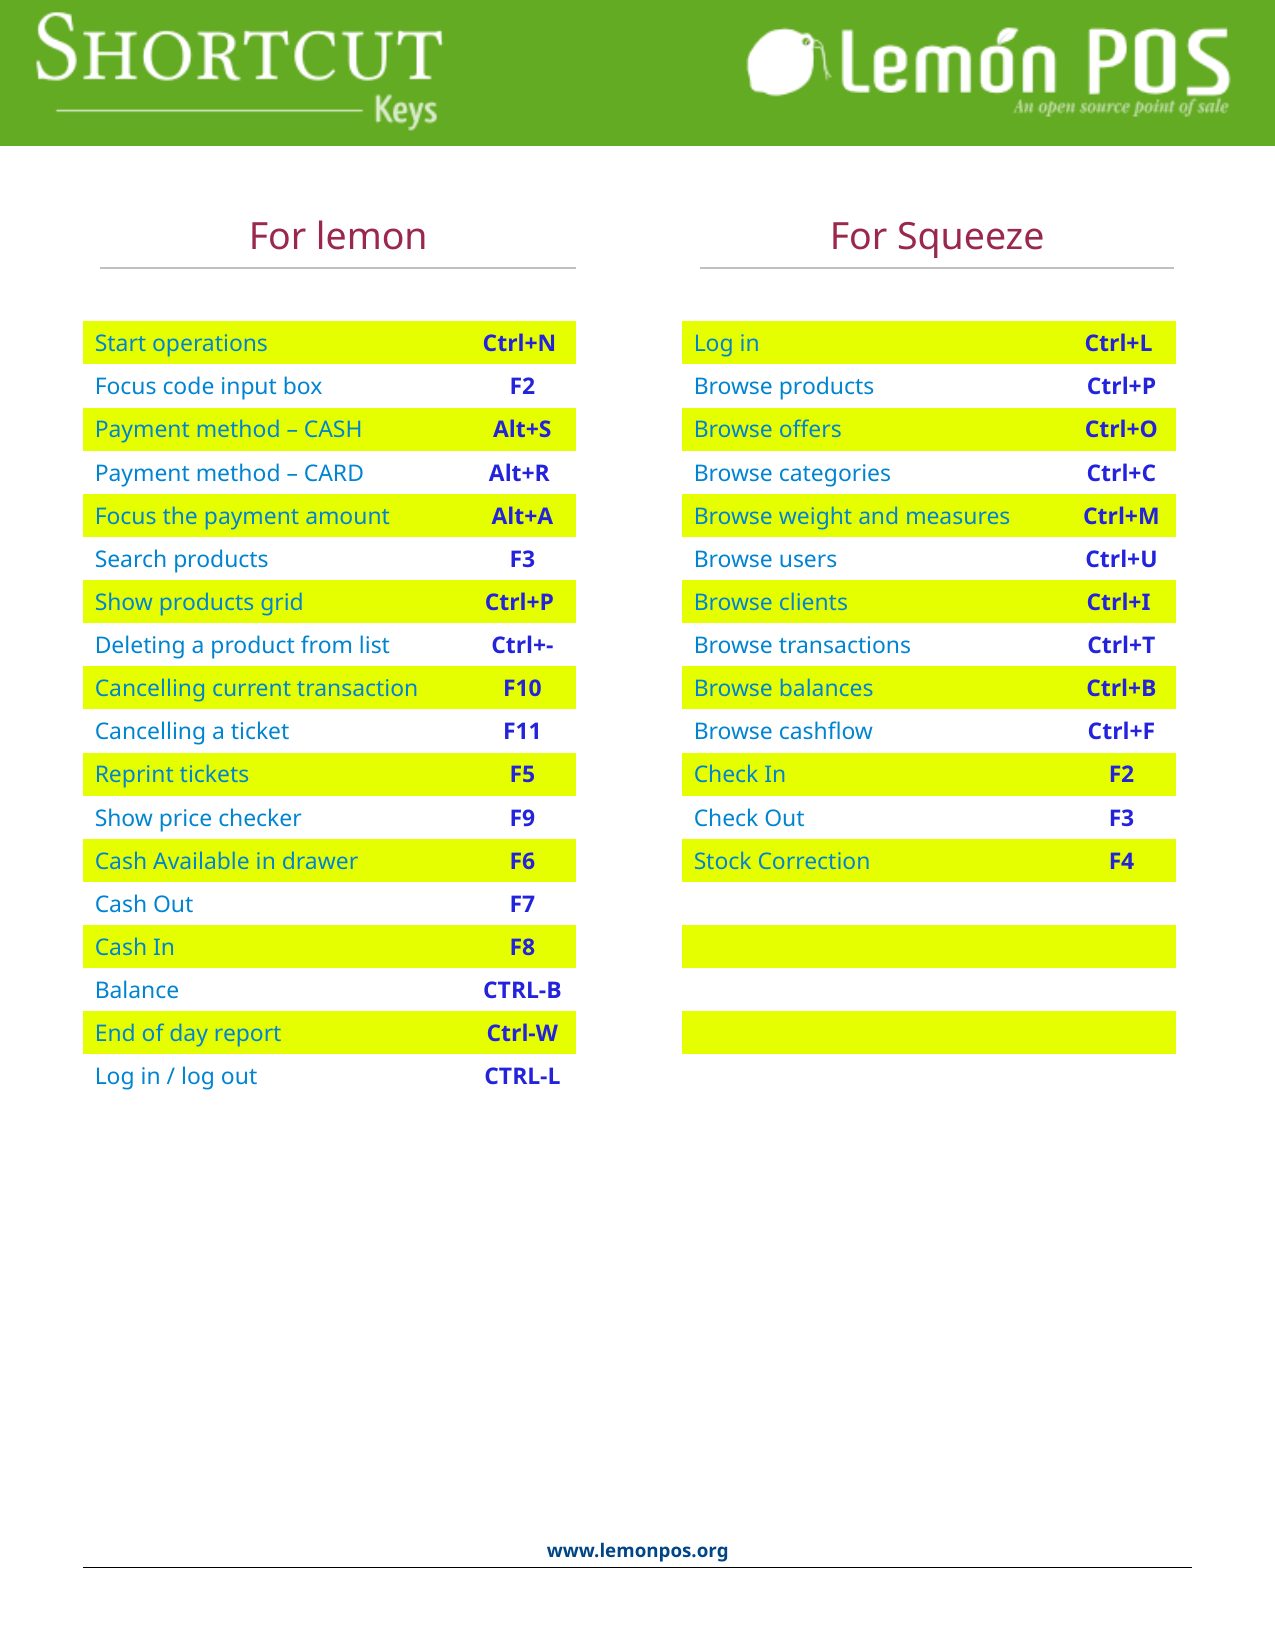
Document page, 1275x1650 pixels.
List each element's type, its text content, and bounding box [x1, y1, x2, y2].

table_cell F7 [456, 882, 576, 925]
table_cell Ctrl+C [1055, 451, 1176, 494]
table_cell CTRL-L [456, 1054, 576, 1097]
table_cell Ctrl+I [1055, 580, 1176, 623]
table_cell Show price checker [83, 796, 456, 839]
table_cell End of day report [83, 1011, 456, 1054]
table_cell Alt+A [456, 494, 576, 537]
table_cell Ctrl+B [1055, 666, 1176, 709]
table_cell Check In [682, 753, 1055, 796]
table_cell Ctrl-W [456, 1011, 576, 1054]
table_cell [1055, 968, 1176, 1011]
table_header Log in [682, 321, 1055, 364]
table_cell [1055, 1011, 1176, 1054]
table_cell Browse products [682, 364, 1055, 407]
table_cell Ctrl+- [456, 623, 576, 666]
table_cell Browse cashflow [682, 709, 1055, 752]
table_cell F8 [456, 925, 576, 968]
table_cell Stock Correction [682, 839, 1055, 882]
table_cell Browse offers [682, 408, 1055, 451]
table_cell [682, 1054, 1055, 1097]
table_cell Deleting a product from list [83, 623, 456, 666]
table_cell Browse clients [682, 580, 1055, 623]
table_header Ctrl+N [456, 321, 576, 364]
table_cell Ctrl+P [1055, 364, 1176, 407]
table_cell F2 [456, 364, 576, 407]
table_cell [682, 1011, 1055, 1054]
table_cell F3 [1055, 796, 1176, 839]
table_cell Alt+S [456, 408, 576, 451]
table_cell Focus the payment amount [83, 494, 456, 537]
table_cell Browse transactions [682, 623, 1055, 666]
table_cell Ctrl+O [1055, 408, 1176, 451]
text For lemon [100, 204, 576, 267]
table_cell Cash Out [83, 882, 456, 925]
table_cell Browse balances [682, 666, 1055, 709]
table_cell F2 [1055, 753, 1176, 796]
table_cell Cancelling a ticket [83, 709, 456, 752]
table_cell F4 [1055, 839, 1176, 882]
table_cell Alt+R [456, 451, 576, 494]
table_cell F6 [456, 839, 576, 882]
table_cell Ctrl+P [456, 580, 576, 623]
table_cell Payment method – CASH [83, 408, 456, 451]
table_cell Ctrl+U [1055, 537, 1176, 580]
text For Squeeze [699, 204, 1174, 269]
table_cell F11 [456, 709, 576, 752]
table_cell Cash Available in drawer [83, 839, 456, 882]
table_cell Log in / log out [83, 1054, 456, 1097]
table_cell Ctrl+T [1055, 623, 1176, 666]
table_cell [682, 925, 1055, 968]
table_cell Browse weight and measures [682, 494, 1055, 537]
table_cell [1055, 925, 1176, 968]
table_cell Cash In [83, 925, 456, 968]
picture [0, 0, 1275, 146]
table_cell CTRL-B [456, 968, 576, 1011]
table_cell F9 [456, 796, 576, 839]
table_cell F5 [456, 753, 576, 796]
table_cell Payment method – CARD [83, 451, 456, 494]
table_cell Browse users [682, 537, 1055, 580]
table_cell Ctrl+F [1055, 709, 1176, 752]
table_cell Balance [83, 968, 456, 1011]
table_cell Check Out [682, 796, 1055, 839]
table_cell [682, 882, 1055, 925]
table_cell Reprint tickets [83, 753, 456, 796]
table_cell F10 [456, 666, 576, 709]
table_cell Ctrl+M [1055, 494, 1176, 537]
table_cell Focus code input box [83, 364, 456, 407]
table_cell [682, 968, 1055, 1011]
table_cell Browse categories [682, 451, 1055, 494]
table_cell [1055, 1054, 1176, 1097]
table_cell Search products [83, 537, 456, 580]
table_cell [1055, 882, 1176, 925]
table_cell Cancelling current transaction [83, 666, 456, 709]
table_cell Show products grid [83, 580, 456, 623]
table_header Ctrl+L [1055, 321, 1176, 364]
table_cell F3 [456, 537, 576, 580]
table_header Start operations [83, 321, 456, 364]
